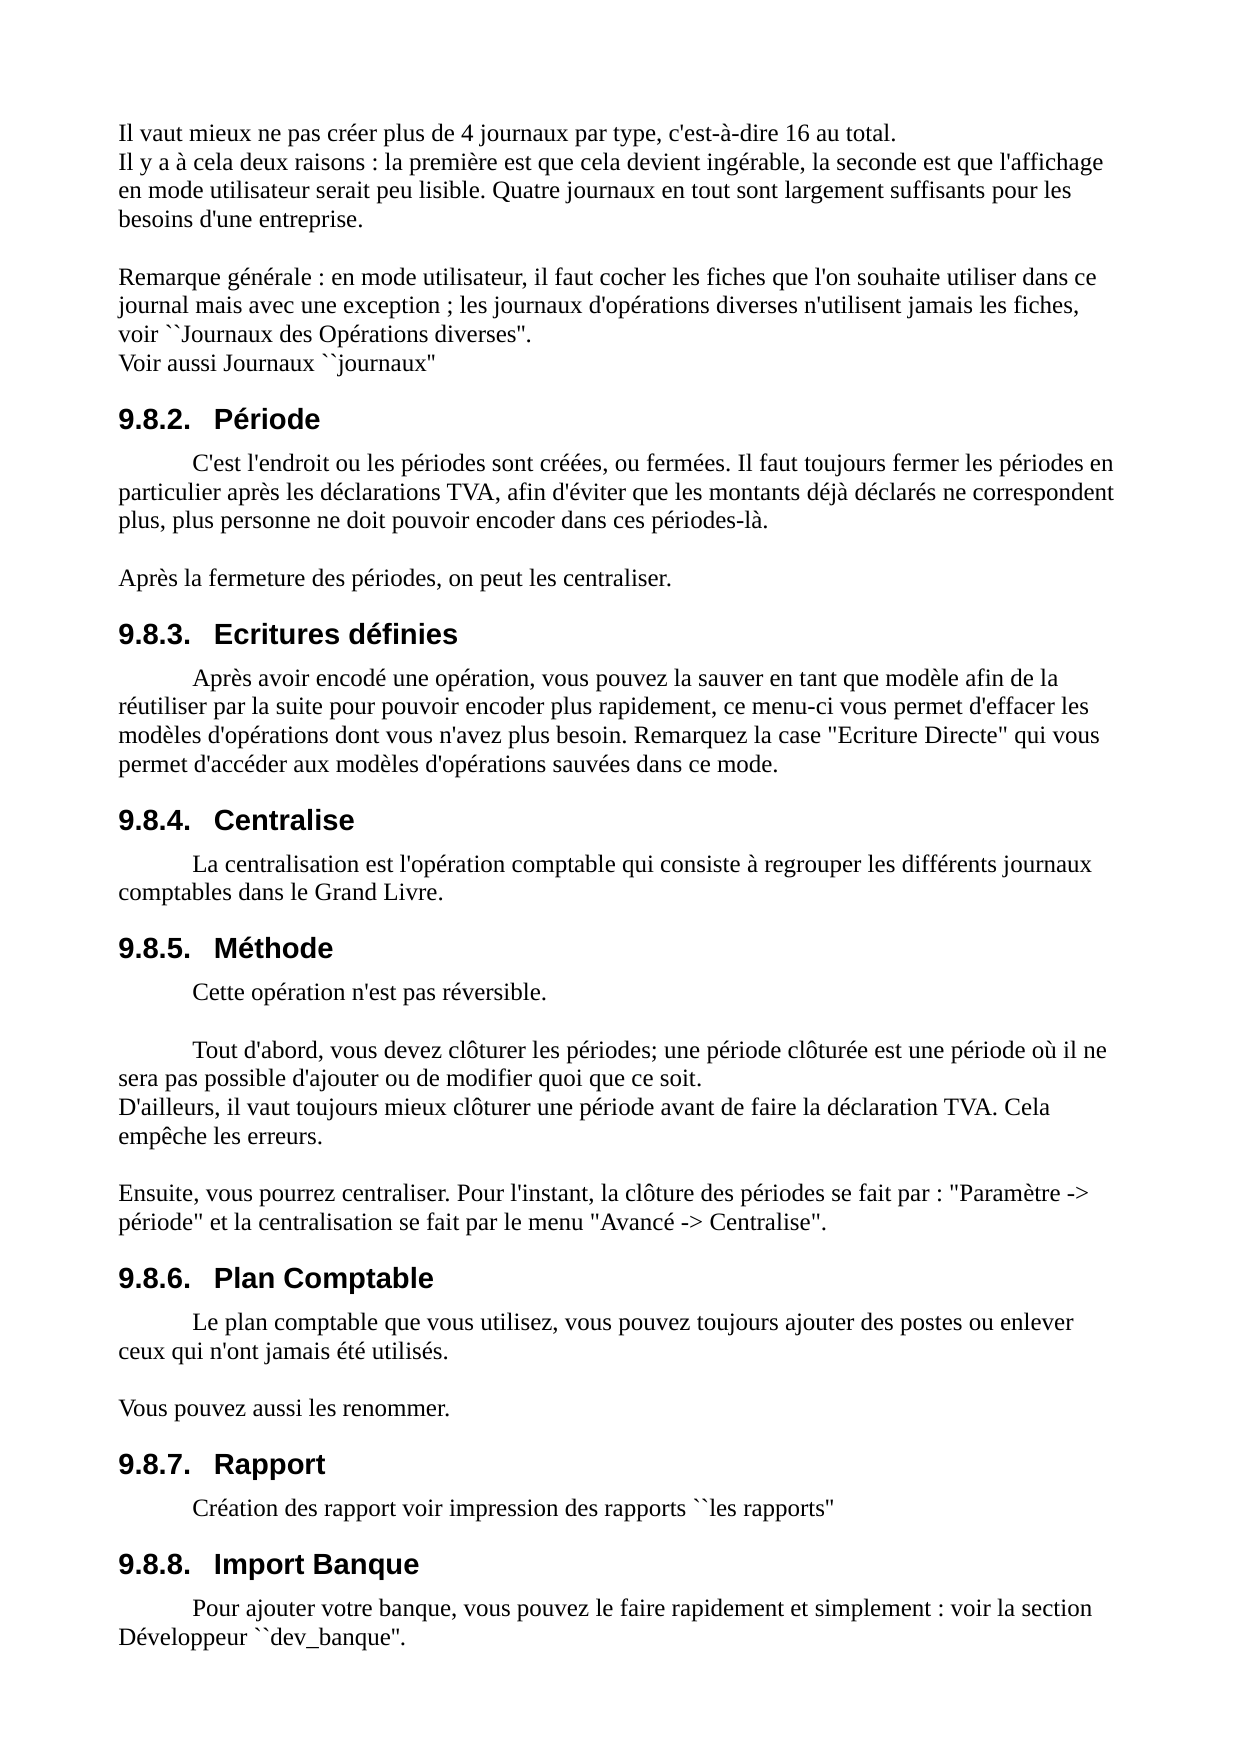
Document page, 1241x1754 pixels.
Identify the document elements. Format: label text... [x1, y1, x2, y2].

subtitle Centralise [118, 803, 1122, 836]
subtitle Période [118, 402, 1122, 435]
text Ensuite, vous pourrez centraliser. Pour l'instant, la clôture des périodes se fait par : "Paramètre -> période" et la centralisation se fait par le menu "Avancé -> Centralise". [118, 1178, 1122, 1236]
text Après avoir encodé une opération, vous pouvez la sauver en tant que modèle afin de la réutiliser par la suite pour pouvoir encoder plus rapidement, ce menu-ci vous permet d'effacer les modèles d'opérations dont vous n'avez plus besoin. Remarquez la case "Ecriture Directe" qui vous permet d'accéder aux modèles d'opérations sauvées dans ce mode. [118, 663, 1122, 778]
text D'ailleurs, il vaut toujours mieux clôturer une période avant de faire la déclaration TVA. Cela empêche les erreurs. [118, 1092, 1122, 1150]
subtitle Méthode [118, 931, 1122, 965]
text Cette opération n'est pas réversible. [118, 977, 1122, 1006]
text Le plan comptable que vous utilisez, vous pouvez toujours ajouter des postes ou enlever ceux qui n'ont jamais été utilisés. [118, 1307, 1122, 1364]
text La centralisation est l'opération comptable qui consiste à regrouper les différents journaux comptables dans le Grand Livre. [118, 849, 1122, 906]
text Vous pouvez aussi les renommer. [118, 1393, 1122, 1422]
text C'est l'endroit ou les périodes sont créées, ou fermées. Il faut toujours fermer les périodes en particulier après les déclarations TVA, afin d'éviter que les montants déjà déclarés ne correspondent plus, plus personne ne doit pouvoir encoder dans ces périodes-là. [118, 448, 1122, 534]
text Il y a à cela deux raisons : la première est que cela devient ingérable, la seconde est que l'affichage en mode utilisateur serait peu lisible. Quatre journaux en tout sont largement suffisants pour les besoins d'une entreprise. [118, 147, 1122, 233]
text Il vaut mieux ne pas créer plus de 4 journaux par type, c'est-à-dire 16 au total. [118, 118, 1122, 147]
text Remarque générale : en mode utilisateur, il faut cocher les fiches que l'on souhaite utiliser dans ce journal mais avec une exception ; les journaux d'opérations diverses n'utilisent jamais les fiches, voir ``Journaux des Opérations diverses''. [118, 262, 1122, 348]
subtitle Import Banque [118, 1547, 1122, 1580]
text Voir aussi Journaux ``journaux'' [118, 348, 1122, 377]
subtitle Plan Comptable [118, 1261, 1122, 1294]
subtitle Rapport [118, 1447, 1122, 1481]
text Pour ajouter votre banque, vous pouvez le faire rapidement et simplement : voir la section Développeur ``dev_banque''. [118, 1593, 1122, 1650]
subtitle Ecritures définies [118, 617, 1122, 650]
text Après la fermeture des périodes, on peut les centraliser. [118, 563, 1122, 592]
text Tout d'abord, vous devez clôturer les périodes; une période clôturée est une période où il ne sera pas possible d'ajouter ou de modifier quoi que ce soit. [118, 1035, 1122, 1092]
text Création des rapport voir impression des rapports ``les rapports'' [118, 1493, 1122, 1522]
